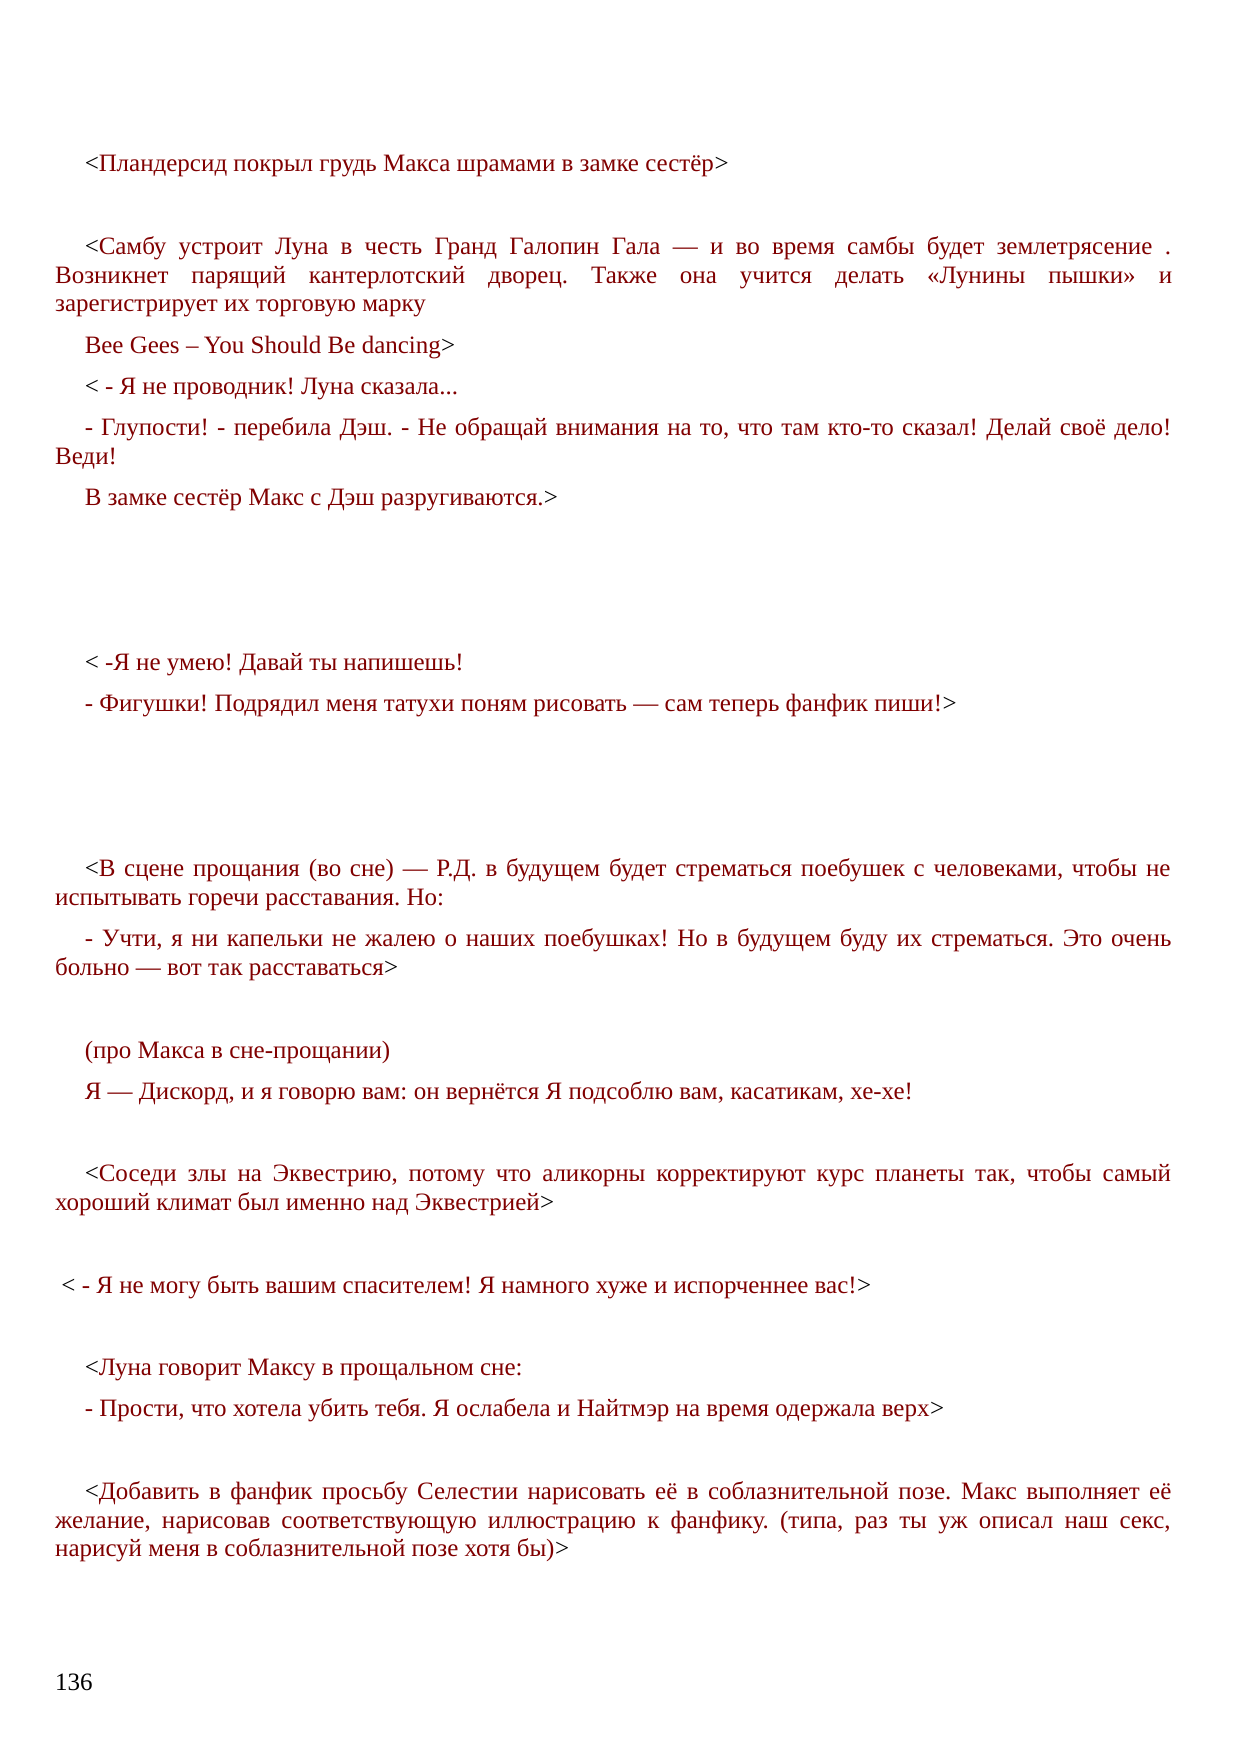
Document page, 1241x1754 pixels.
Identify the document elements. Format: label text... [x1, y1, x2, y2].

text - Прости, что хотела убить тебя. Я ослабела и Найтмэр на время одержала верх> [55, 1393, 1173, 1422]
text Я — Дискорд, и я говорю вам: он вернётся Я подсоблю вам, касатикам, хе-хе! [55, 1076, 1173, 1105]
text В замке сестёр Макс с Дэш разругиваются.> [55, 482, 1173, 511]
text - Учти, я ни капельки не жалею о наших поебушках! Но в будущем буду их стрематься. Это очень больно — вот так расставаться> [55, 923, 1173, 981]
text Bee Gees – You Should Be dancing> [55, 330, 1173, 358]
text <Пландерсид покрыл грудь Макса шрамами в замке сестёр> [55, 148, 1173, 177]
text - Глупости! - перебила Дэш. - Не обращай внимания на то, что там кто-то сказал! Делай своё дело! Веди! [55, 412, 1173, 470]
text <Добавить в фанфик просьбу Селестии нарисовать её в соблазнительной позе. Макс выполняет её желание, нарисовав соответствующую иллюстрацию к фанфику. (типа, раз ты уж описал наш секс, нарисуй меня в соблазнительной позе хотя бы)> [55, 1476, 1173, 1562]
text <Самбу устроит Луна в честь Гранд Галопин Гала — и во время самбы будет землетрясение . Возникнет парящий кантерлотский дворец. Также она учится делать «Лунины пышки» и зарегистрирует их торговую марку [55, 231, 1173, 317]
text < - Я не проводник! Луна сказала... [55, 371, 1173, 400]
text <В сцене прощания (во сне) — Р.Д. в будущем будет стрематься поебушек с человеками, чтобы не испытывать горечи расставания. Но: [55, 853, 1173, 911]
text <Соседи злы на Эквестрию, потому что аликорны корректируют курс планеты так, чтобы самый хороший климат был именно над Эквестрией> [55, 1158, 1173, 1216]
text (про Макса в сне-прощании) [55, 1035, 1173, 1063]
text - Фигушки! Подрядил меня татухи поням рисовать — сам теперь фанфик пиши!> [55, 688, 1173, 717]
text < -Я не умею! Давай ты напишешь! [55, 647, 1173, 676]
text <Луна говорит Максу в прощальном сне: [55, 1352, 1173, 1381]
text < - Я не могу быть вашим спасителем! Я намного хуже и испорченнее вас!> [55, 1270, 1173, 1298]
